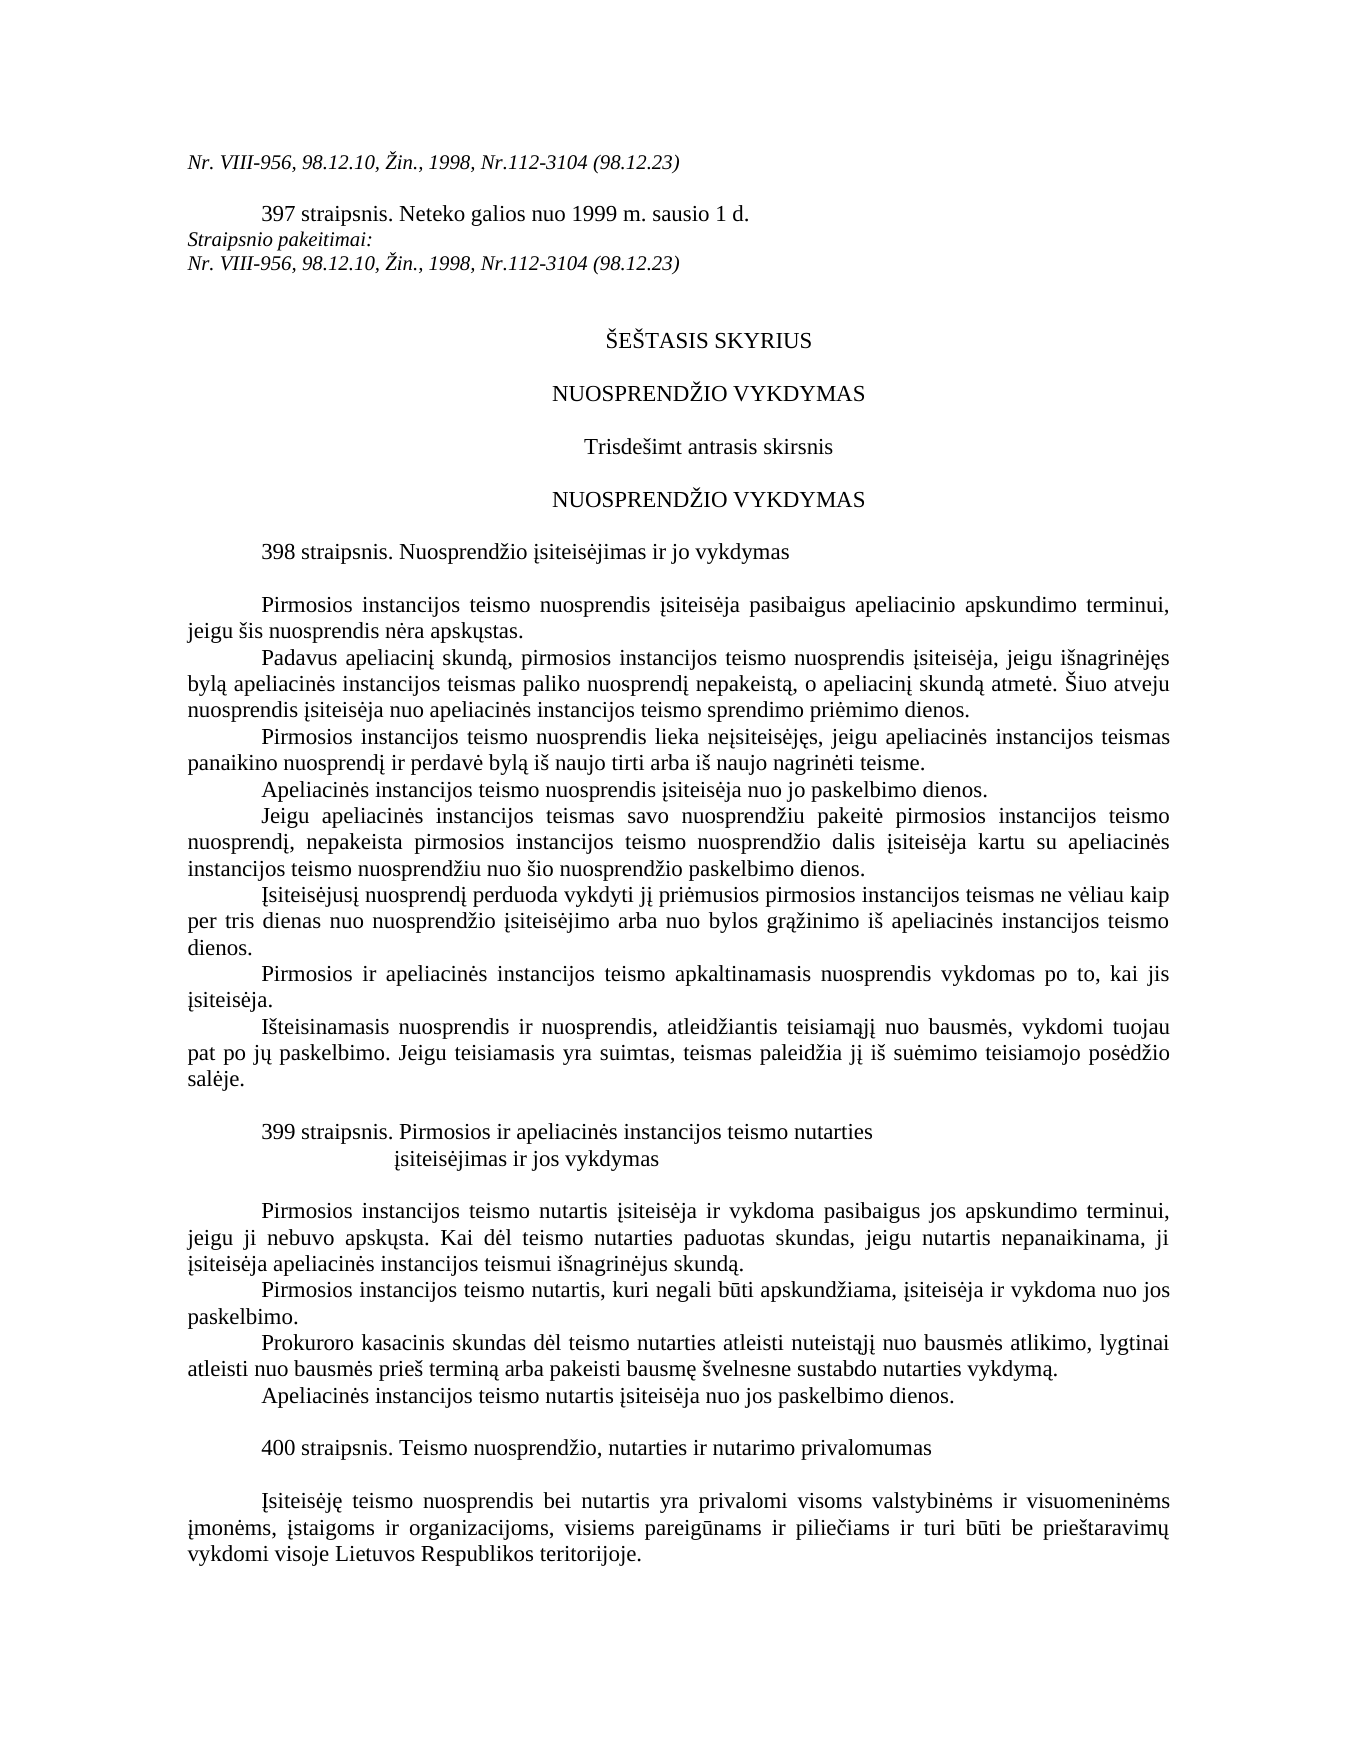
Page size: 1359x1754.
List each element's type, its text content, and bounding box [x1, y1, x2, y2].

text 398 straipsnis. Nuosprendžio įsiteisėjimas ir jo vykdymas [187, 538, 1171, 565]
text Pirmosios instancijos teismo nutartis įsiteisėja ir vykdoma pasibaigus jos apskundimo terminui, jeigu ji nebuvo apskųsta. Kai dėl teismo nutarties paduotas skundas, jeigu nutartis nepanaikinama, ji įsiteisėja apeliacinės instancijos teismui išnagrinėjus skundą. [187, 1197, 1171, 1276]
text Pirmosios instancijos teismo nuosprendis lieka neįsiteisėjęs, jeigu apeliacinės instancijos teismas panaikino nuosprendį ir perdavė bylą iš naujo tirti arba iš naujo nagrinėti teisme. [187, 723, 1171, 776]
text Nr. VIII-956, 98.12.10, Žin., 1998, Nr.112-3104 (98.12.23) [187, 150, 1171, 174]
text Apeliacinės instancijos teismo nutartis įsiteisėja nuo jos paskelbimo dienos. [187, 1382, 1171, 1408]
text NUOSPRENDŽIO VYKDYMAS [187, 486, 1171, 512]
text Nr. VIII-956, 98.12.10, Žin., 1998, Nr.112-3104 (98.12.23) [187, 251, 1171, 275]
text Pirmosios instancijos teismo nutartis, kuri negali būti apskundžiama, įsiteisėja ir vykdoma nuo jos paskelbimo. [187, 1276, 1171, 1329]
text įsiteisėjimas ir jos vykdymas [187, 1144, 1171, 1171]
text Padavus apeliacinį skundą, pirmosios instancijos teismo nuosprendis įsiteisėja, jeigu išnagrinėjęs bylą apeliacinės instancijos teismas paliko nuosprendį nepakeistą, o apeliacinį skundą atmetė. Šiuo atveju nuosprendis įsiteisėja nuo apeliacinės instancijos teismo sprendimo priėmimo dienos. [187, 644, 1171, 723]
text Apeliacinės instancijos teismo nuosprendis įsiteisėja nuo jo paskelbimo dienos. [187, 776, 1171, 802]
text 400 straipsnis. Teismo nuosprendžio, nutarties ir nutarimo privalomumas [187, 1434, 1171, 1461]
text Jeigu apeliacinės instancijos teismas savo nuosprendžiu pakeitė pirmosios instancijos teismo nuosprendį, nepakeista pirmosios instancijos teismo nuosprendžio dalis įsiteisėja kartu su apeliacinės instancijos teismo nuosprendžiu nuo šio nuosprendžio paskelbimo dienos. [187, 802, 1171, 881]
text Išteisinamasis nuosprendis ir nuosprendis, atleidžiantis teisiamąjį nuo bausmės, vykdomi tuojau pat po jų paskelbimo. Jeigu teisiamasis yra suimtas, teismas paleidžia jį iš suėmimo teisiamojo posėdžio salėje. [187, 1013, 1171, 1092]
text Prokuroro kasacinis skundas dėl teismo nutarties atleisti nuteistąjį nuo bausmės atlikimo, lygtinai atleisti nuo bausmės prieš terminą arba pakeisti bausmę švelnesne sustabdo nutarties vykdymą. [187, 1329, 1171, 1382]
text Pirmosios instancijos teismo nuosprendis įsiteisėja pasibaigus apeliacinio apskundimo terminui, jeigu šis nuosprendis nėra apskųstas. [187, 591, 1171, 644]
text Įsiteisėję teismo nuosprendis bei nutartis yra privalomi visoms valstybinėms ir visuomeninėms įmonėms, įstaigoms ir organizacijoms, visiems pareigūnams ir piliečiams ir turi būti be prieštaravimų vykdomi visoje Lietuvos Respublikos teritorijoje. [187, 1487, 1171, 1566]
text NUOSPRENDŽIO VYKDYMAS [187, 380, 1171, 407]
text 397 straipsnis. Neteko galios nuo 1999 m. sausio 1 d. [187, 200, 1171, 227]
text Trisdešimt antrasis skirsnis [187, 433, 1171, 459]
text Straipsnio pakeitimai: [187, 227, 1171, 251]
text 399 straipsnis. Pirmosios ir apeliacinės instancijos teismo nutarties [187, 1118, 1171, 1144]
text Įsiteisėjusį nuosprendį perduoda vykdyti jį priėmusios pirmosios instancijos teismas ne vėliau kaip per tris dienas nuo nuosprendžio įsiteisėjimo arba nuo bylos grąžinimo iš apeliacinės instancijos teismo dienos. [187, 881, 1171, 960]
text ŠEŠTASIS SKYRIUS [187, 328, 1171, 354]
text Pirmosios ir apeliacinės instancijos teismo apkaltinamasis nuosprendis vykdomas po to, kai jis įsiteisėja. [187, 960, 1171, 1013]
